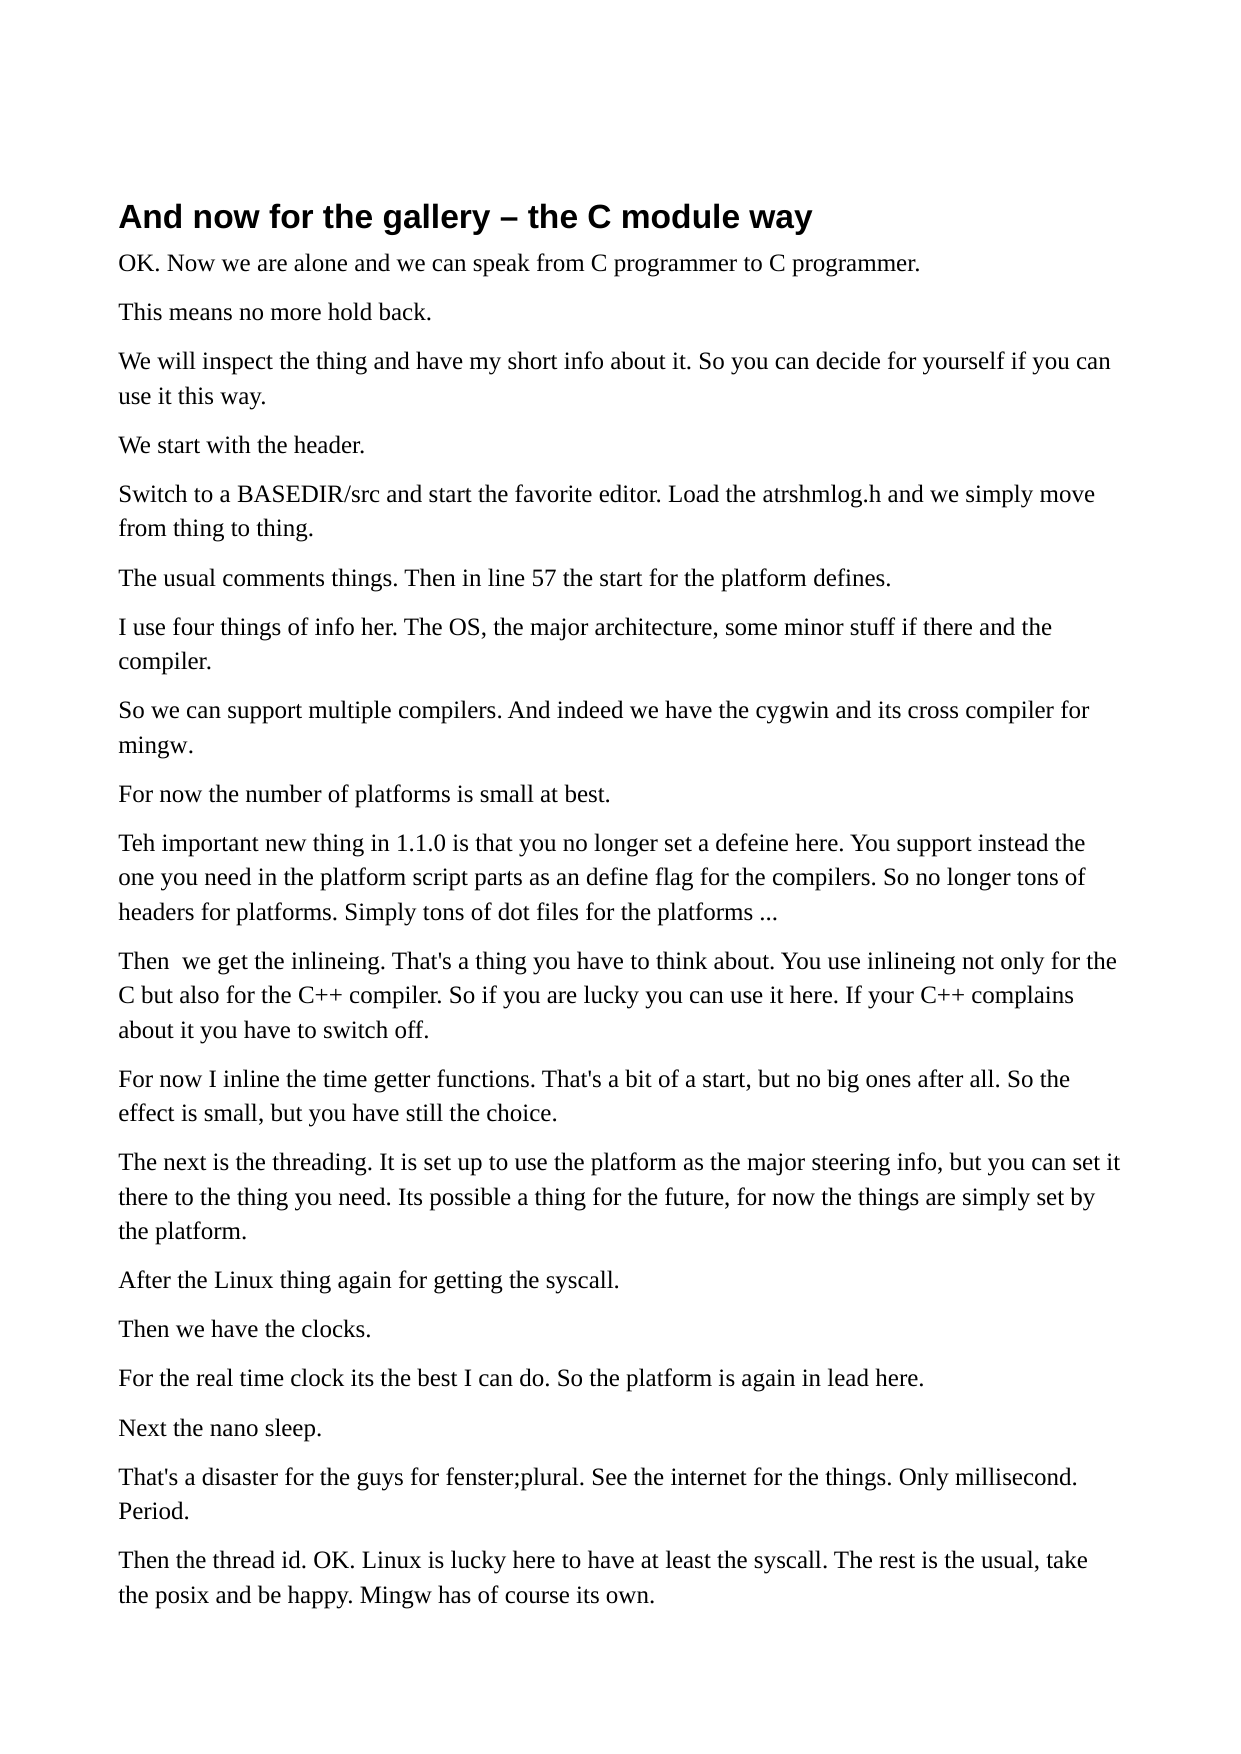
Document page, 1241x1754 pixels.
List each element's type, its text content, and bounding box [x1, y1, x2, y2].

text We start with the header. [118, 430, 1122, 459]
text Switch to a BASEDIR/src and start the favorite editor. Load the atrshmlog.h and we simply move from thing to thing. [118, 479, 1122, 542]
text The next is the threading. It is set up to use the platform as the major steering info, but you can set it there to the thing you need. Its possible a thing for the future, for now the things are simply set by the platform. [118, 1147, 1122, 1245]
text I use four things of info her. The OS, the major architecture, some minor stuff if there and the compiler. [118, 612, 1122, 675]
text For the real time clock its the best I can do. So the platform is again in lead here. [118, 1363, 1122, 1392]
text For now I inline the time getter functions. That's a bit of a start, but no big ones after all. So the effect is small, but you have still the choice. [118, 1064, 1122, 1127]
subtitle And now for the gallery – the C module way [118, 197, 1122, 236]
text Teh important new thing in 1.1.0 is that you no longer set a defeine here. You support instead the one you need in the platform script parts as an define flag for the compilers. So no longer tons of headers for platforms. Simply tons of dot files for the platforms ... [118, 828, 1122, 926]
text OK. Now we are alone and we can speak from C programmer to C programmer. [118, 248, 1122, 277]
text For now the number of platforms is small at best. [118, 779, 1122, 807]
text Then we get the inlineing. That's a thing you have to think about. You use inlineing not only for the C but also for the C++ compiler. So if you are lucky you can use it here. If your C++ complains about it you have to switch off. [118, 946, 1122, 1043]
text Next the nano sleep. [118, 1413, 1122, 1441]
text Then we have the clocks. [118, 1314, 1122, 1343]
text This means no more hold back. [118, 297, 1122, 326]
text Then the thread id. OK. Linux is lucky here to have at least the syscall. The rest is the usual, take the posix and be happy. Mingw has of course its own. [118, 1545, 1122, 1608]
text The usual comments things. Then in line 57 the start for the platform defines. [118, 563, 1122, 591]
text That's a disaster for the guys for fenster;plural. See the internet for the things. Only millisecond. Period. [118, 1462, 1122, 1525]
text After the Linux thing again for getting the syscall. [118, 1265, 1122, 1294]
text We will inspect the thing and have my short info about it. So you can decide for yourself if you can use it this way. [118, 346, 1122, 410]
text So we can support multiple compilers. And indeed we have the cygwin and its cross compiler for mingw. [118, 695, 1122, 758]
